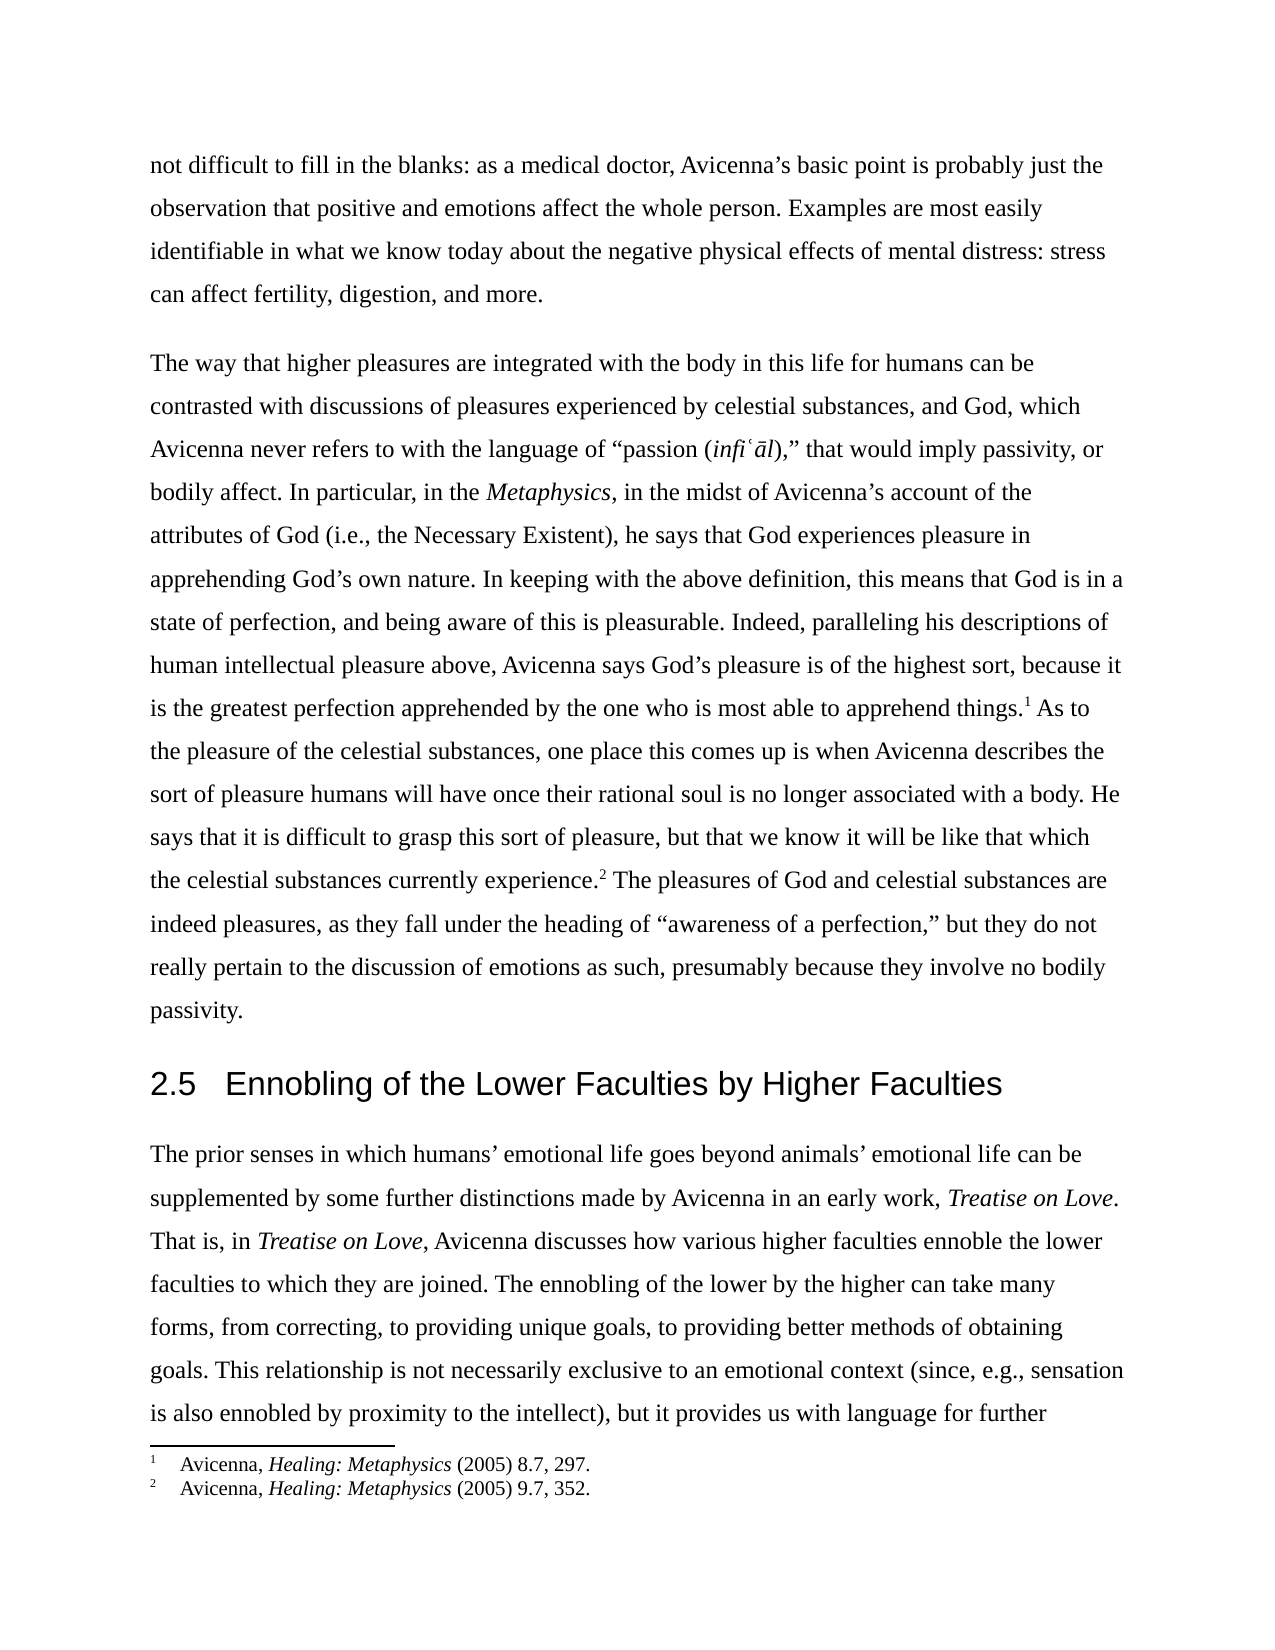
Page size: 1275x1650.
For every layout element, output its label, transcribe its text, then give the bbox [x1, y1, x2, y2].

subtitle 2.5 Ennobling of the Lower Faculties by Higher Faculties [150, 1063, 1125, 1102]
text Avicenna, Healing: Metaphysics (2005) 9.7, 352. [150, 1476, 1125, 1500]
text not difficult to fill in the blanks: as a medical doctor, Avicenna’s basic point is probably just the observation that positive and emotions affect the whole person. Examples are most easily identifiable in what we know today about the negative physical effects of mental distress: stress can affect fertility, digestion, and more. [150, 150, 1125, 308]
text Avicenna, Healing: Metaphysics (2005) 8.7, 297. [150, 1452, 1125, 1476]
text The way that higher pleasures are integrated with the body in this life for humans can be contrasted with discussions of pleasures experienced by celestial substances, and God, which Avicenna never refers to with the language of “passion (infiʿāl),” that would imply passivity, or bodily affect. In particular, in the Metaphysics, in the midst of Avicenna’s account of the attributes of God (i.e., the Necessary Existent), he says that God experiences pleasure in apprehending God’s own nature. In keeping with the above definition, this means that God is in a state of perfection, and being aware of this is pleasurable. Indeed, paralleling his descriptions of human intellectual pleasure above, Avicenna says God’s pleasure is of the highest sort, because it is the greatest perfection apprehended by the one who is most able to apprehend things. As to the pleasure of the celestial substances, one place this comes up is when Avicenna describes the sort of pleasure humans will have once their rational soul is no longer associated with a body. He says that it is difficult to grasp this sort of pleasure, but that we know it will be like that which the celestial substances currently experience. The pleasures of God and celestial substances are indeed pleasures, as they fall under the heading of “awareness of a perfection,” but they do not really pertain to the discussion of emotions as such, presumably because they involve no bodily passivity. [150, 348, 1125, 1024]
text The prior senses in which humans’ emotional life goes beyond animals’ emotional life can be supplemented by some further distinctions made by Avicenna in an early work, Treatise on Love. That is, in Treatise on Love, Avicenna discusses how various higher faculties ennoble the lower faculties to which they are joined. The ennobling of the lower by the higher can take many forms, from correcting, to providing unique goals, to providing better methods of obtaining goals. This relationship is not necessarily exclusive to an emotional context (since, e.g., sensation is also ennobled by proximity to the intellect), but it provides us with language for further [150, 1139, 1125, 1427]
